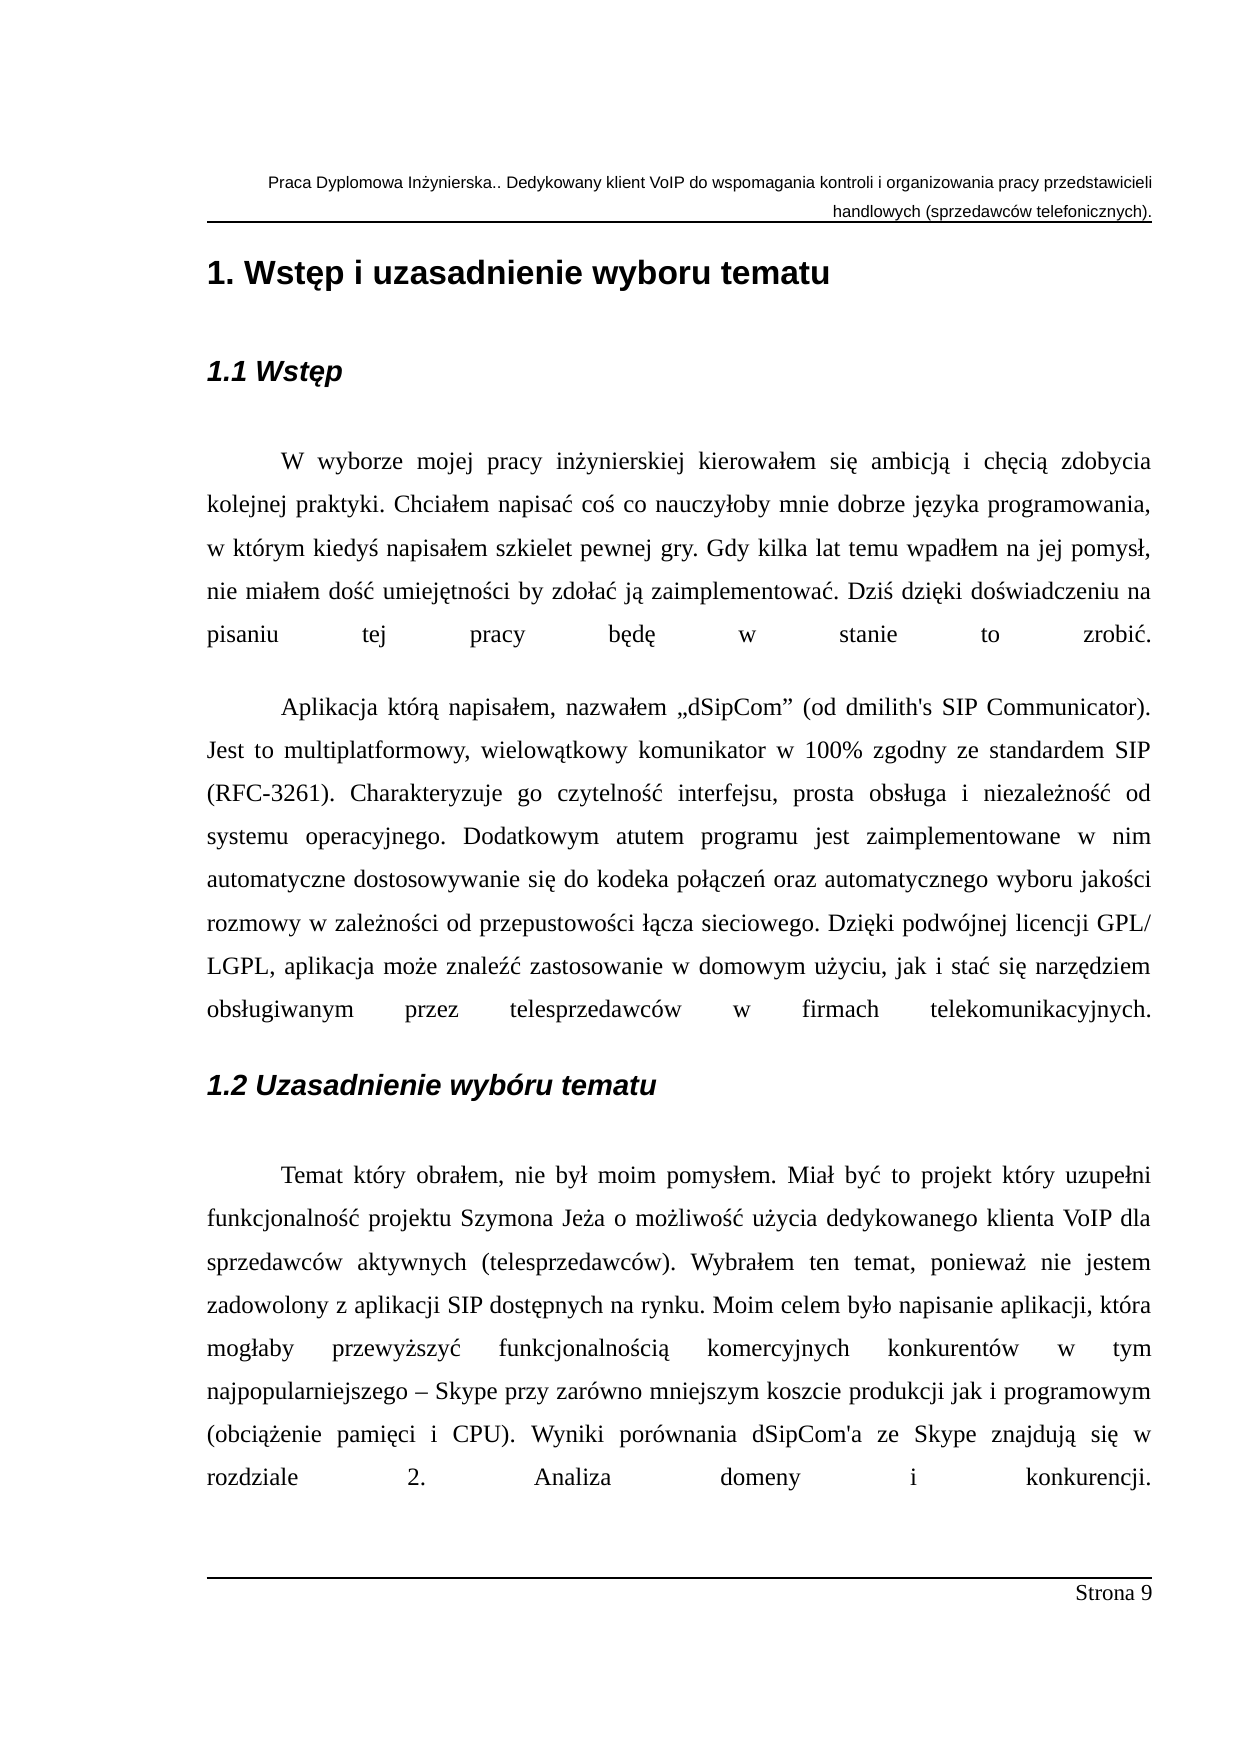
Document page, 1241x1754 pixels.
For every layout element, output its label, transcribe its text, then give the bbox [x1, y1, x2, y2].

text Aplikacja którą napisałem, nazwałem „dSipCom” (od dmilith's SIP Communicator). Jest to multiplatformowy, wielowątkowy komunikator w 100% zgodny ze standardem SIP (RFC-3261). Charakteryzuje go czytelność interfejsu, prosta obsługa i niezależność od systemu operacyjnego. Dodatkowym atutem programu jest zaimplementowane w nim automatyczne dostosowywanie się do kodeka połączeń oraz automatycznego wyboru jakości rozmowy w zależności od przepustowości łącza sieciowego. Dzięki podwójnej licencji GPL/ LGPL, aplikacja może znaleźć zastosowanie w domowym użyciu, jak i stać się narzędziem obsługiwanym przez telesprzedawców w firmach telekomunikacyjnych. [207, 692, 1152, 1023]
subtitle 1.1 Wstęp [207, 354, 1152, 387]
subtitle 1.2 Uzasadnienie wybóru tematu [207, 1068, 1152, 1101]
text W wyborze mojej pracy inżynierskiej kierowałem się ambicją i chęcią zdobycia kolejnej praktyki. Chciałem napisać coś co nauczyłoby mnie dobrze języka programowania, w którym kiedyś napisałem szkielet pewnej gry. Gdy kilka lat temu wpadłem na jej pomysł, nie miałem dość umiejętności by zdołać ją zaimplementować. Dziś dzięki doświadczeniu na pisaniu tej pracy będę w stanie to zrobić. [207, 446, 1152, 648]
subtitle 1. Wstęp i uzasadnienie wyboru tematu [207, 253, 1152, 291]
text Temat który obrałem, nie był moim pomysłem. Miał być to projekt który uzupełni funkcjonalność projektu Szymona Jeża o możliwość użycia dedykowanego klienta VoIP dla sprzedawców aktywnych (telesprzedawców). Wybrałem ten temat, ponieważ nie jestem zadowolony z aplikacji SIP dostępnych na rynku. Moim celem było napisanie aplikacji, która mogłaby przewyższyć funkcjonalnością komercyjnych konkurentów w tym najpopularniejszego – Skype przy zarówno mniejszym koszcie produkcji jak i programowym (obciążenie pamięci i CPU). Wyniki porównania dSipCom'a ze Skype znajdują się w rozdziale 2. Analiza domeny i konkurencji. [207, 1160, 1152, 1491]
